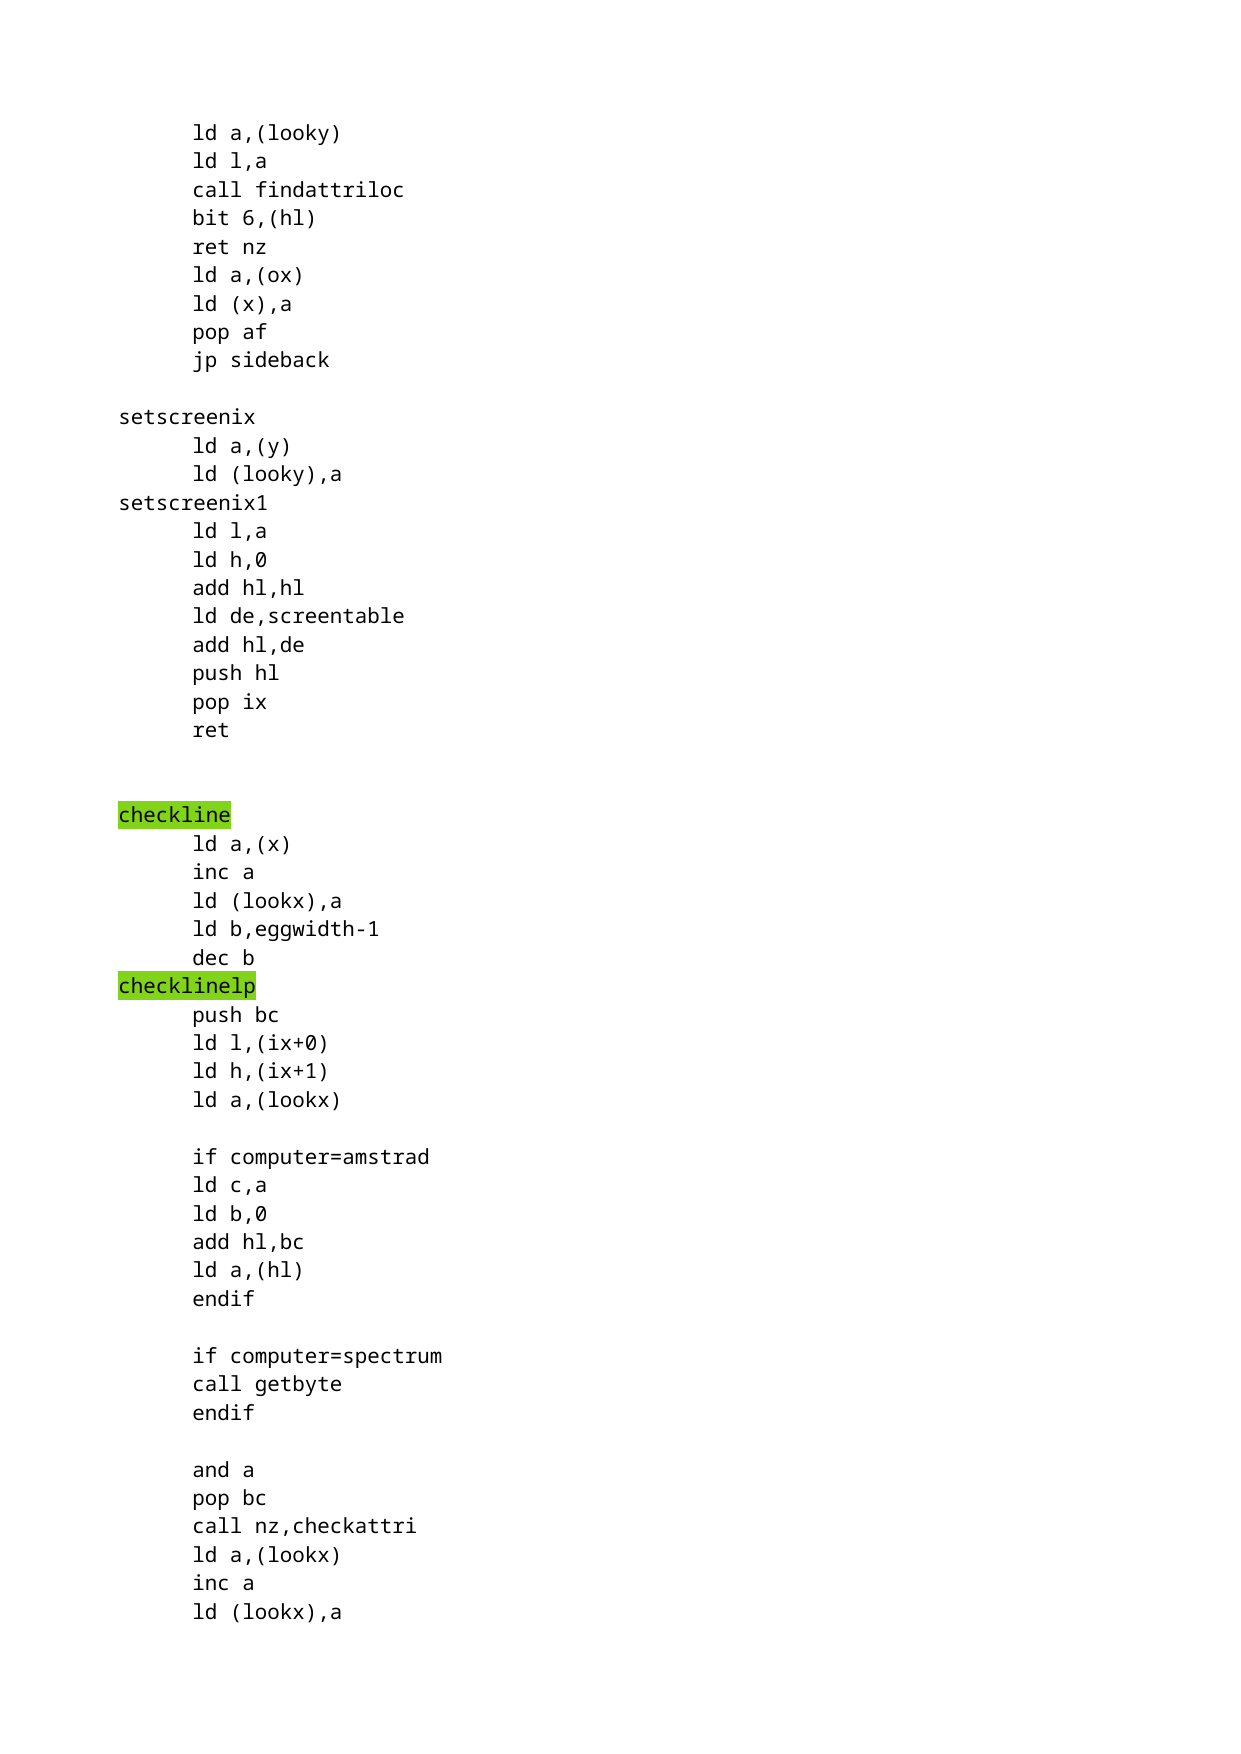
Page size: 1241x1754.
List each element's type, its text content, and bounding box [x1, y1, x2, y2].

text checklinelp [118, 971, 1122, 1000]
text call nz,checkattri [118, 1512, 1122, 1540]
text ld (looky),a [118, 459, 1122, 488]
text dec b [118, 943, 1122, 971]
text ld (x),a [118, 289, 1122, 317]
text pop af [118, 317, 1122, 346]
text ld a,(lookx) [118, 1085, 1122, 1113]
text ld h,(ix+1) [118, 1057, 1122, 1085]
text ld a,(y) [118, 431, 1122, 459]
text inc a [118, 1568, 1122, 1597]
text ld a,(lookx) [118, 1540, 1122, 1568]
text endif [118, 1398, 1122, 1426]
text ld b,eggwidth-1 [118, 914, 1122, 943]
text ld h,0 [118, 545, 1122, 573]
text pop ix [118, 687, 1122, 715]
text pop bc [118, 1483, 1122, 1512]
text if computer=amstrad [118, 1142, 1122, 1170]
text add hl,hl [118, 573, 1122, 602]
text add hl,de [118, 630, 1122, 658]
text ld (lookx),a [118, 886, 1122, 914]
text ld c,a [118, 1170, 1122, 1199]
text ld a,(hl) [118, 1256, 1122, 1284]
text push hl [118, 658, 1122, 687]
text ld l,a [118, 516, 1122, 545]
text jp sideback [118, 346, 1122, 374]
text push bc [118, 1000, 1122, 1028]
text ld a,(x) [118, 829, 1122, 857]
text call getbyte [118, 1369, 1122, 1398]
text inc a [118, 857, 1122, 886]
text add hl,bc [118, 1227, 1122, 1256]
text ld l,a [118, 147, 1122, 175]
text if computer=spectrum [118, 1341, 1122, 1369]
text ld a,(ox) [118, 260, 1122, 289]
text checkline [118, 801, 1122, 829]
text ld b,0 [118, 1199, 1122, 1227]
text endif [118, 1284, 1122, 1312]
text setscreenix1 [118, 488, 1122, 516]
text ld (lookx),a [118, 1597, 1122, 1625]
text call findattriloc [118, 175, 1122, 203]
text ret [118, 715, 1122, 744]
text ld de,screentable [118, 602, 1122, 630]
text bit 6,(hl) [118, 203, 1122, 232]
text ld l,(ix+0) [118, 1028, 1122, 1057]
text ret nz [118, 232, 1122, 260]
text ld a,(looky) [118, 118, 1122, 147]
text setscreenix [118, 402, 1122, 431]
text and a [118, 1455, 1122, 1483]
